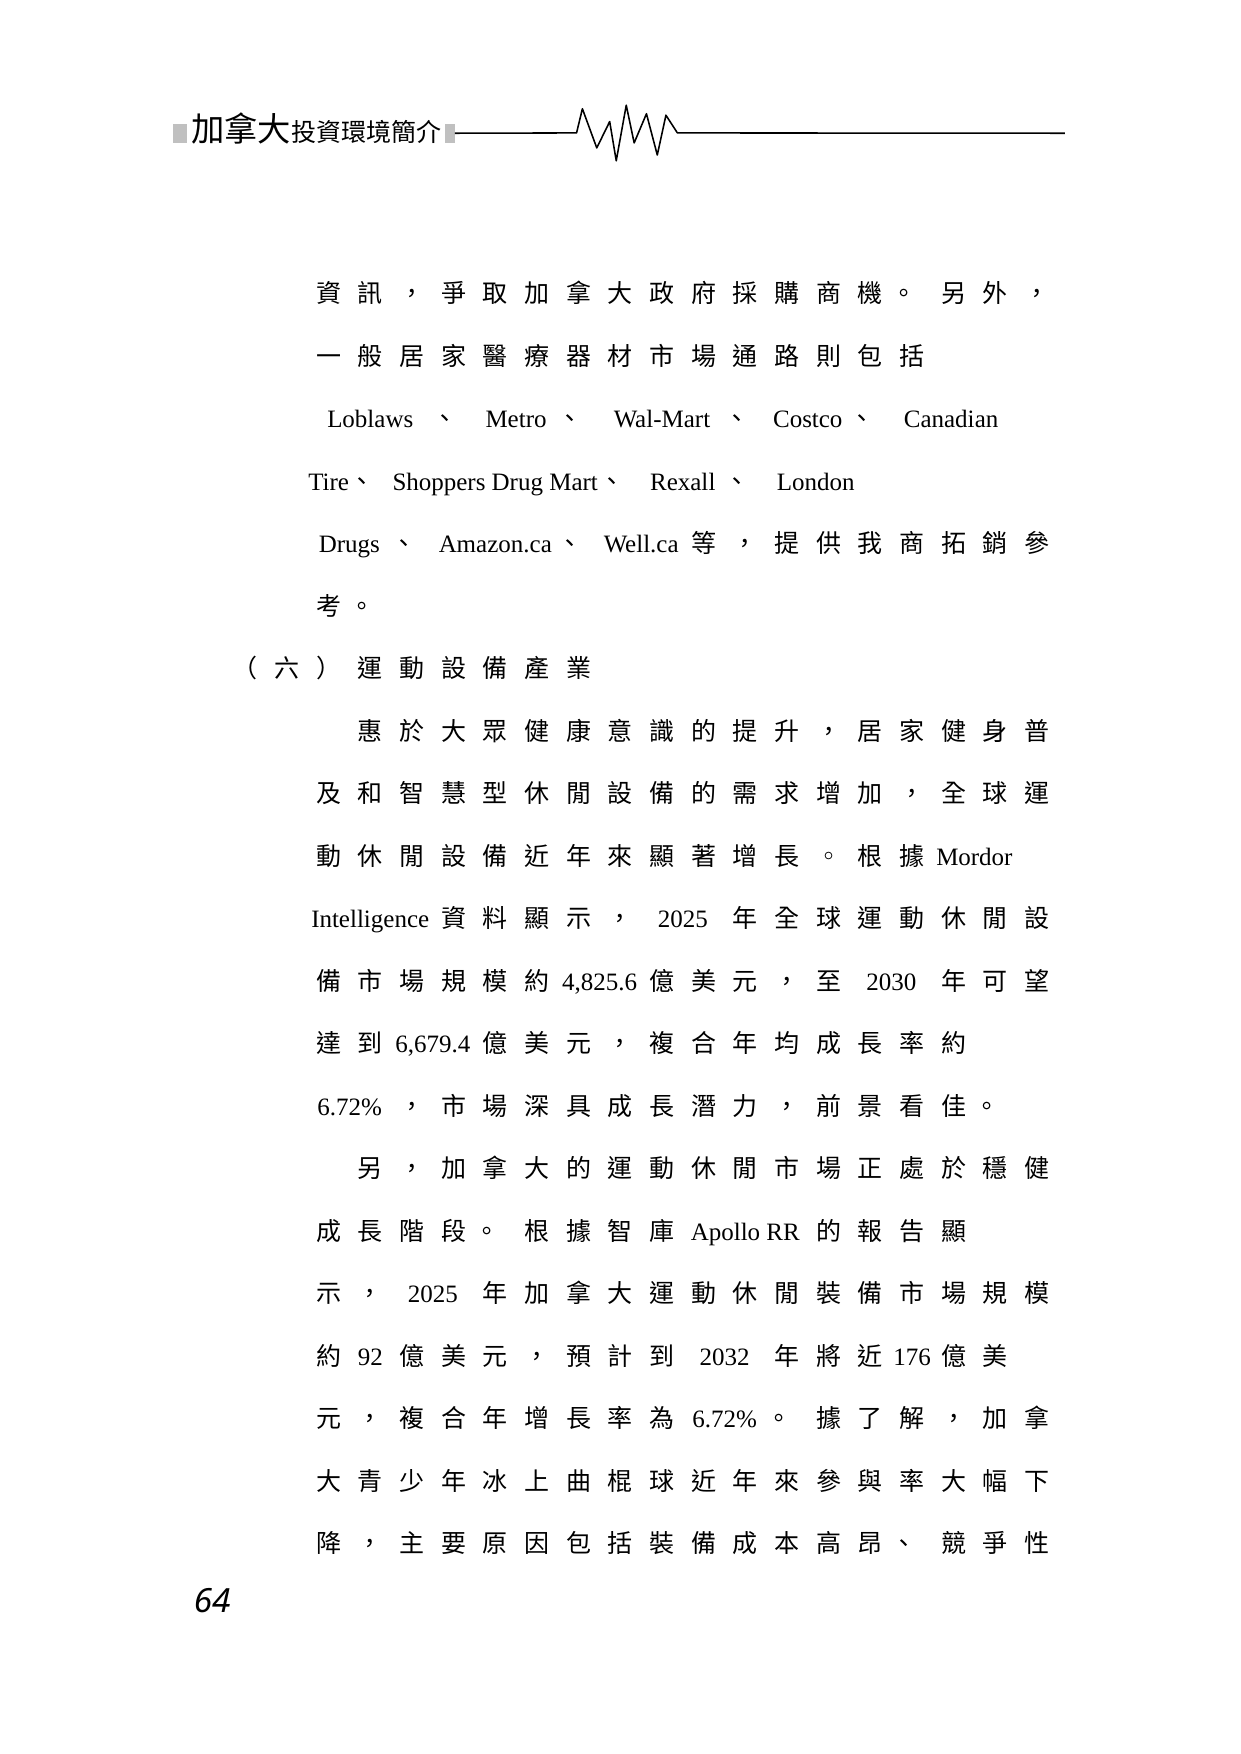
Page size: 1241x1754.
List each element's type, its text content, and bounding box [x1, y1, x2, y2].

text 另，加拿大的運動休閒市場正處於穩健成長階段。根據智庫Apollo RR的報告顯示，2025年加拿大運動休閒裝備市場規模約92億美元，預計到2032年將近176億美元，複合年增長率為6.72%。據了解，加拿大青少年冰上曲棍球近年來參與率大幅下降，主要原因包括裝備成本高昂、競爭性 [281, 1125, 1058, 1563]
text 資訊，爭取加拿大政府採購商機。另外，一般居家醫療器材市場通路則包括Loblaws、Metro、Wal-Mart、Costco、Canadian Tire、Shoppers Drug Mart、Rexall、London Drugs、Amazon.ca、Well.ca等，提供我商拓銷參考。 [281, 250, 1058, 625]
text 惠於大眾健康意識的提升，居家健身普及和智慧型休閒設備的需求增加，全球運動休閒設備近年來顯著增長◦根據Mordor Intelligence資料顯示，2025年全球運動休閒設備市場規模約4,825.6億美元，至2030年可望達到6,679.4億美元，複合年均成長率約6.72%，市場深具成長潛力，前景看佳。 [281, 688, 1058, 1125]
text （六）運動設備產業 [207, 625, 1058, 688]
